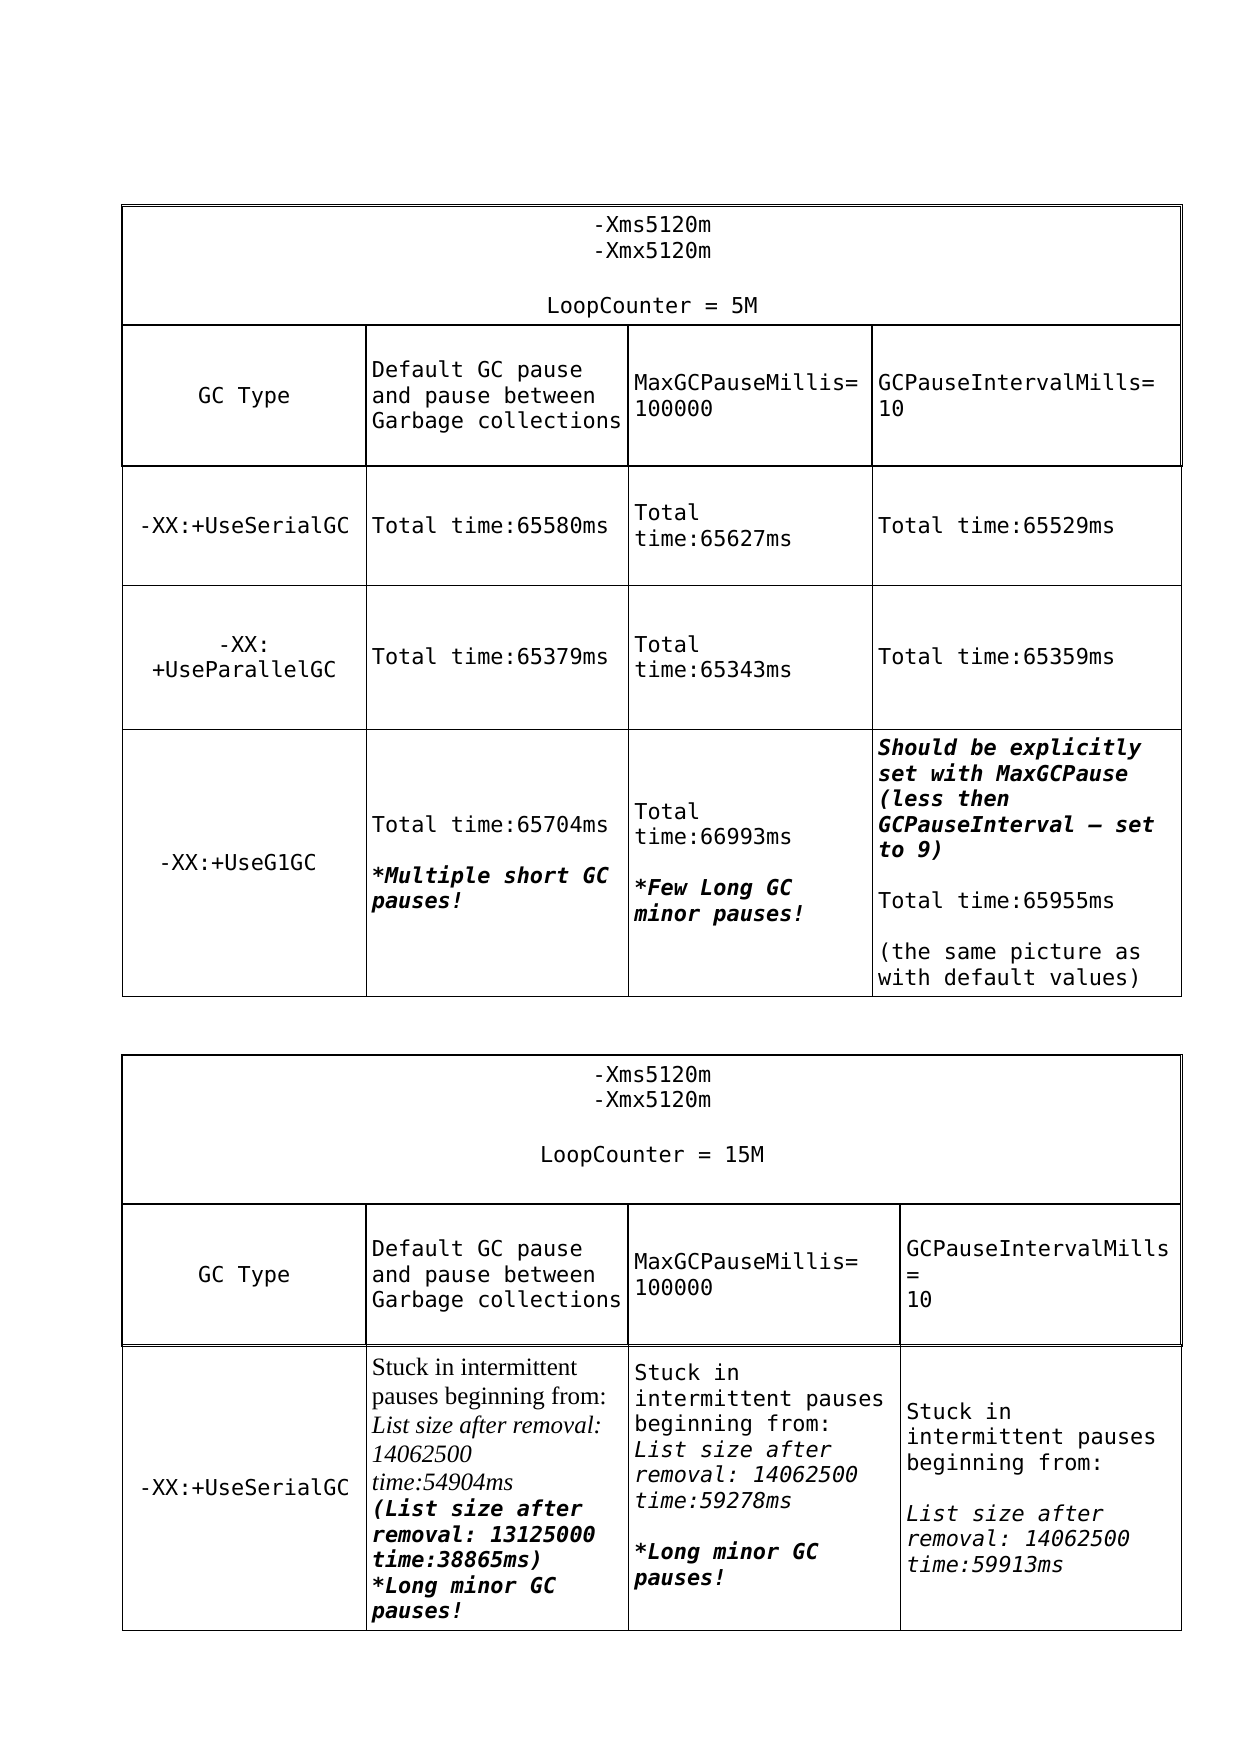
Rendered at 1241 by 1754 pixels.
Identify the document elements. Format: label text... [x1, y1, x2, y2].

table_header -Xms5120m -Xmx5120m LoopCounter = 5M [123, 207, 1180, 324]
table_cell Default GC pause and pause between Garbage collections [367, 1205, 627, 1344]
table_cell GCPauseIntervalMills= 10 [873, 326, 1180, 465]
table_cell Total time:65529ms [873, 467, 1181, 585]
table_header -Xms5120m -Xmx5120m LoopCounter = 15M [123, 1056, 1180, 1203]
table_cell GC Type [123, 1205, 365, 1344]
table_cell Total time:65627ms [629, 467, 872, 585]
table_cell GC Type [123, 326, 365, 465]
table_cell Stuck in intermittent pauses beginning from: List size after removal: 14062500 time:54904ms (List size after removal: 13125000 time:38865ms) *Long minor GC pauses! [367, 1347, 628, 1629]
table_cell Total time:65704ms *Multiple short GC pauses! [367, 730, 628, 996]
table_cell -XX:+UseG1GC [123, 730, 366, 996]
table_cell Should be explicitly set with MaxGCPause (less then GCPauseInterval – set to 9) Total time:65955ms (the same picture as with default values) [873, 730, 1181, 996]
table_cell Stuck in intermittent pauses beginning from: List size after removal: 14062500 time:59278ms *Long minor GC pauses! [629, 1347, 900, 1629]
table_cell -XX:+UseSerialGC [123, 1347, 366, 1629]
table_cell MaxGCPauseMillis= 100000 [629, 326, 871, 465]
table_cell -XX:+UseParallelGC [123, 586, 366, 729]
table_cell Total time:66993ms *Few Long GC minor pauses! [629, 730, 872, 996]
table_cell Stuck in intermittent pauses beginning from: List size after removal: 14062500 time:59913ms [901, 1347, 1181, 1629]
table_cell -XX:+UseSerialGC [123, 467, 366, 585]
table_cell Total time:65379ms [367, 586, 628, 729]
table_cell Total time:65343ms [629, 586, 872, 729]
table_cell MaxGCPauseMillis= 100000 [629, 1205, 899, 1344]
table_cell Default GC pause and pause between Garbage collections [367, 326, 627, 465]
table_cell Total time:65580ms [367, 467, 628, 585]
table_cell GCPauseIntervalMills= 10 [901, 1205, 1180, 1344]
table_cell Total time:65359ms [873, 586, 1181, 729]
